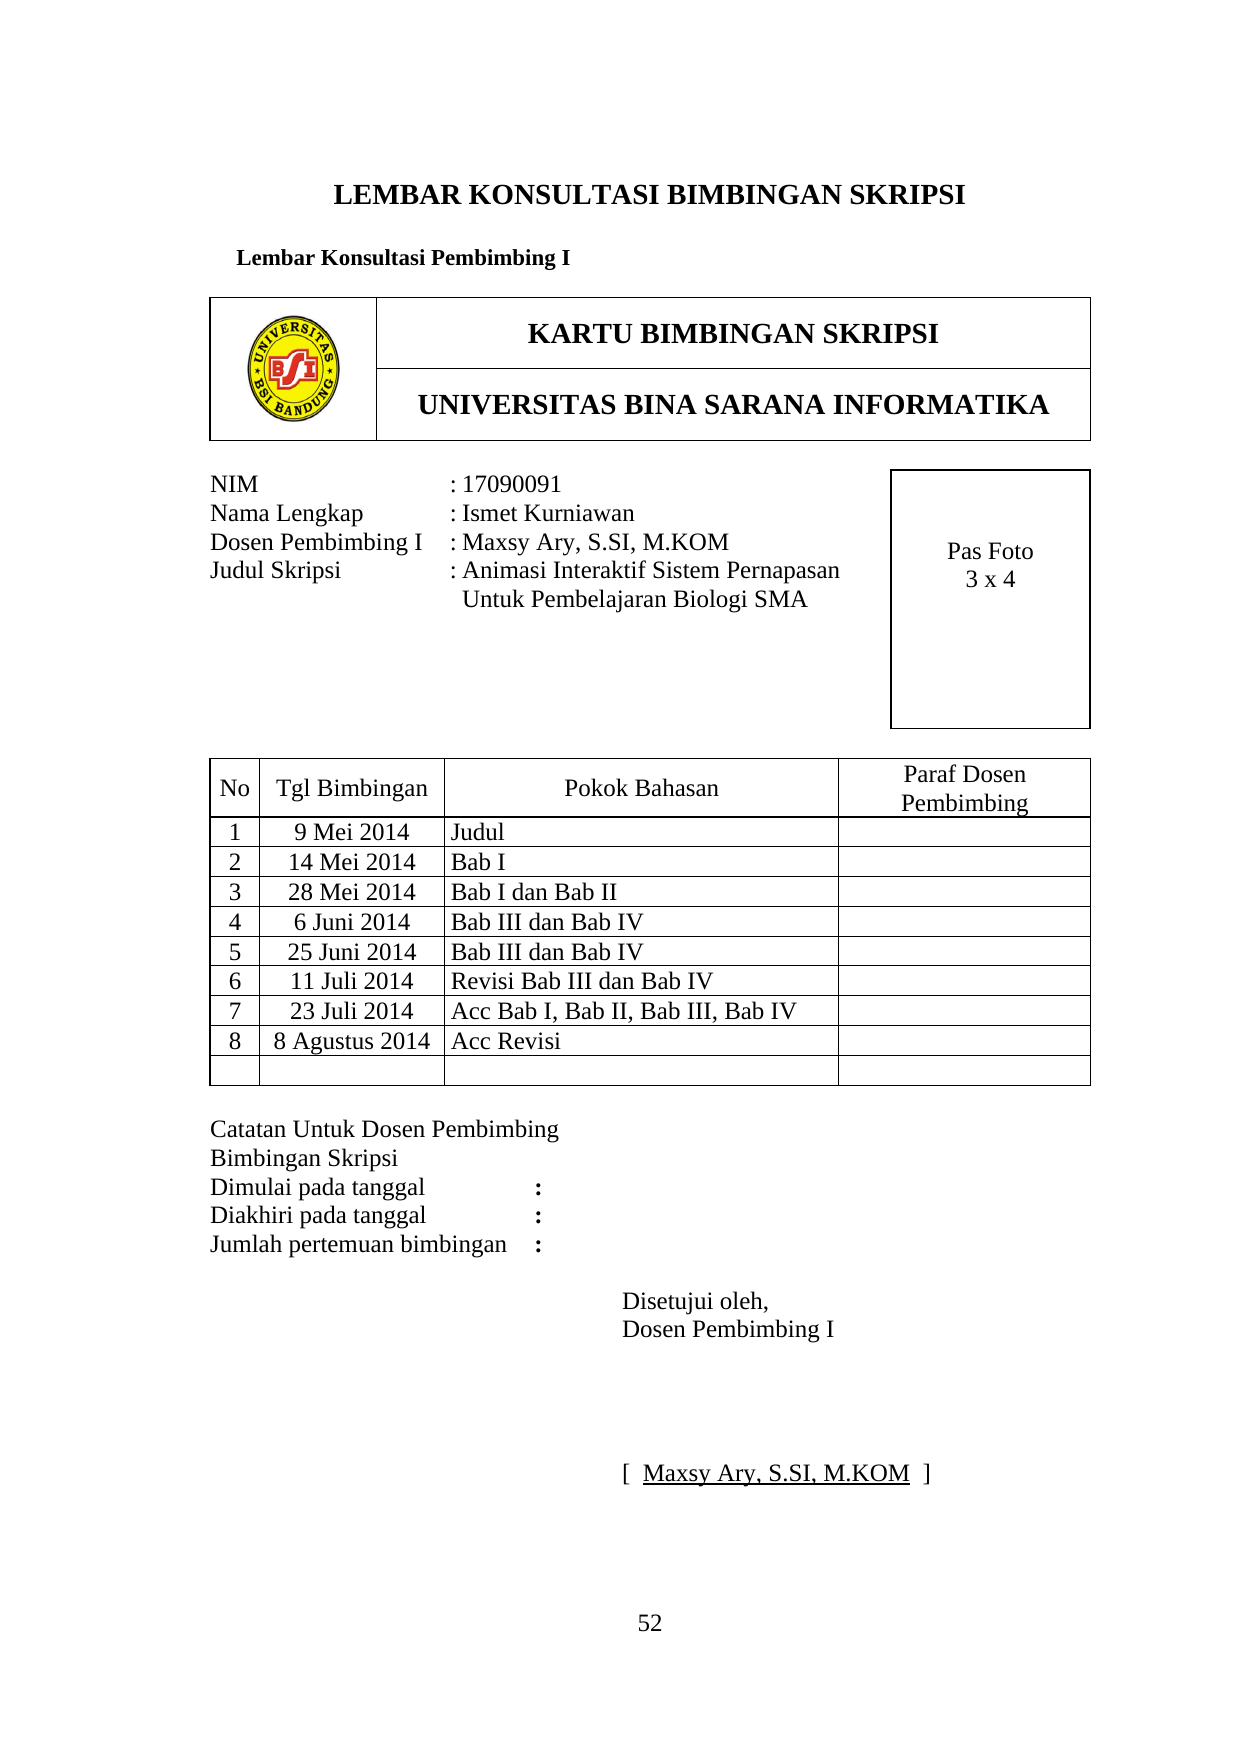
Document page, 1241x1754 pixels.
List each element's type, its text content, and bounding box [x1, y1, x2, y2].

table_cell 8 [211, 1026, 259, 1055]
table_cell 6 [211, 966, 259, 995]
table_cell [839, 877, 1090, 906]
table_cell : [444, 556, 462, 729]
table_cell Dimulai pada tanggal [210, 1172, 534, 1201]
table_cell [839, 907, 1090, 936]
table_cell [210, 441, 1091, 469]
table_cell Judul Skripsi [210, 556, 444, 729]
table_cell [566, 1201, 1091, 1229]
table_cell : [444, 469, 462, 498]
table_cell 14 Mei 2014 [260, 847, 444, 876]
table_cell 4 [211, 907, 259, 936]
table_cell [210, 729, 1091, 758]
table_cell UNIVERSITAS BINA SARANA INFORMATIKA [377, 369, 1090, 439]
table_cell [839, 1056, 1090, 1084]
table_cell Ismet Kurniawan [462, 498, 874, 527]
table_cell 9 Mei 2014 [260, 818, 444, 846]
table_cell [566, 1229, 1091, 1286]
table_cell [566, 1172, 1091, 1201]
table_cell Diakhiri pada tanggal [210, 1201, 534, 1229]
table_cell : [534, 1172, 566, 1201]
table_cell [839, 937, 1090, 965]
table_cell [874, 469, 890, 729]
table_cell Bab I [445, 847, 838, 876]
table_header [211, 298, 376, 439]
table_cell Dosen Pembimbing I [622, 1315, 1091, 1343]
table_cell Acc Bab I, Bab II, Bab III, Bab IV [445, 996, 838, 1025]
table_cell 6 Juni 2014 [260, 907, 444, 936]
table_cell Disetujui oleh, [622, 1286, 1091, 1314]
table_cell [210, 1286, 622, 1314]
table_cell [839, 1026, 1090, 1055]
table_cell : [444, 498, 462, 527]
subtitle LEMBAR KONSULTASI BIMBINGAN SKRIPSI [236, 177, 1063, 211]
table_cell Catatan Untuk Dosen Pembimbing Bimbingan Skripsi [210, 1114, 1091, 1172]
table_cell : [534, 1201, 566, 1229]
table_cell 2 [211, 847, 259, 876]
table_cell Jumlah pertemuan bimbingan [210, 1229, 534, 1286]
table_cell 28 Mei 2014 [260, 877, 444, 906]
table_cell Acc Revisi [445, 1026, 838, 1055]
table_cell Paraf Dosen Pembimbing [839, 759, 1090, 816]
table_cell Revisi Bab III dan Bab IV [445, 966, 838, 995]
table_cell Nama Lengkap [210, 498, 444, 527]
table_cell 3 [211, 877, 259, 906]
table_cell Dosen Pembimbing I [210, 527, 444, 556]
table_cell : [534, 1229, 566, 1286]
table_cell [445, 1056, 838, 1084]
table_cell 7 [211, 996, 259, 1025]
table_cell NIM [210, 469, 444, 498]
table_cell Tgl Bimbingan [260, 759, 444, 816]
table_cell [210, 1086, 1091, 1114]
table_cell [210, 1343, 622, 1487]
table_cell 17090091 [462, 469, 874, 498]
table_cell Animasi Interaktif Sistem Pernapasan Untuk Pembelajaran Biologi SMA [462, 556, 874, 729]
table_cell Bab I dan Bab II [445, 877, 838, 906]
table_cell Pokok Bahasan [445, 759, 838, 816]
table_cell Judul [445, 818, 838, 846]
table_cell [260, 1056, 444, 1084]
table_cell 8 Agustus 2014 [260, 1026, 444, 1055]
table_cell 23 Juli 2014 [260, 996, 444, 1025]
table_cell [210, 1315, 622, 1343]
table_cell [ Maxsy Ary, S.SI, M.KOM ] [622, 1343, 1091, 1487]
table_cell 5 [211, 937, 259, 965]
table_cell Bab III dan Bab IV [445, 937, 838, 965]
table_cell [839, 847, 1090, 876]
text Lembar Konsultasi Pembimbing I [236, 244, 1063, 271]
table_header KARTU BIMBINGAN SKRIPSI [377, 298, 1090, 368]
table_cell Maxsy Ary, S.SI, M.KOM [462, 527, 874, 556]
table_cell Bab III dan Bab IV [445, 907, 838, 936]
table_cell 11 Juli 2014 [260, 966, 444, 995]
table_cell No [211, 759, 259, 816]
table_cell [839, 818, 1090, 846]
table_cell 25 Juni 2014 [260, 937, 444, 965]
table_cell [839, 996, 1090, 1025]
table_cell : [444, 527, 462, 556]
picture [246, 314, 341, 423]
table_cell [839, 966, 1090, 995]
table_cell [211, 1056, 259, 1084]
table_cell 1 [211, 818, 259, 846]
